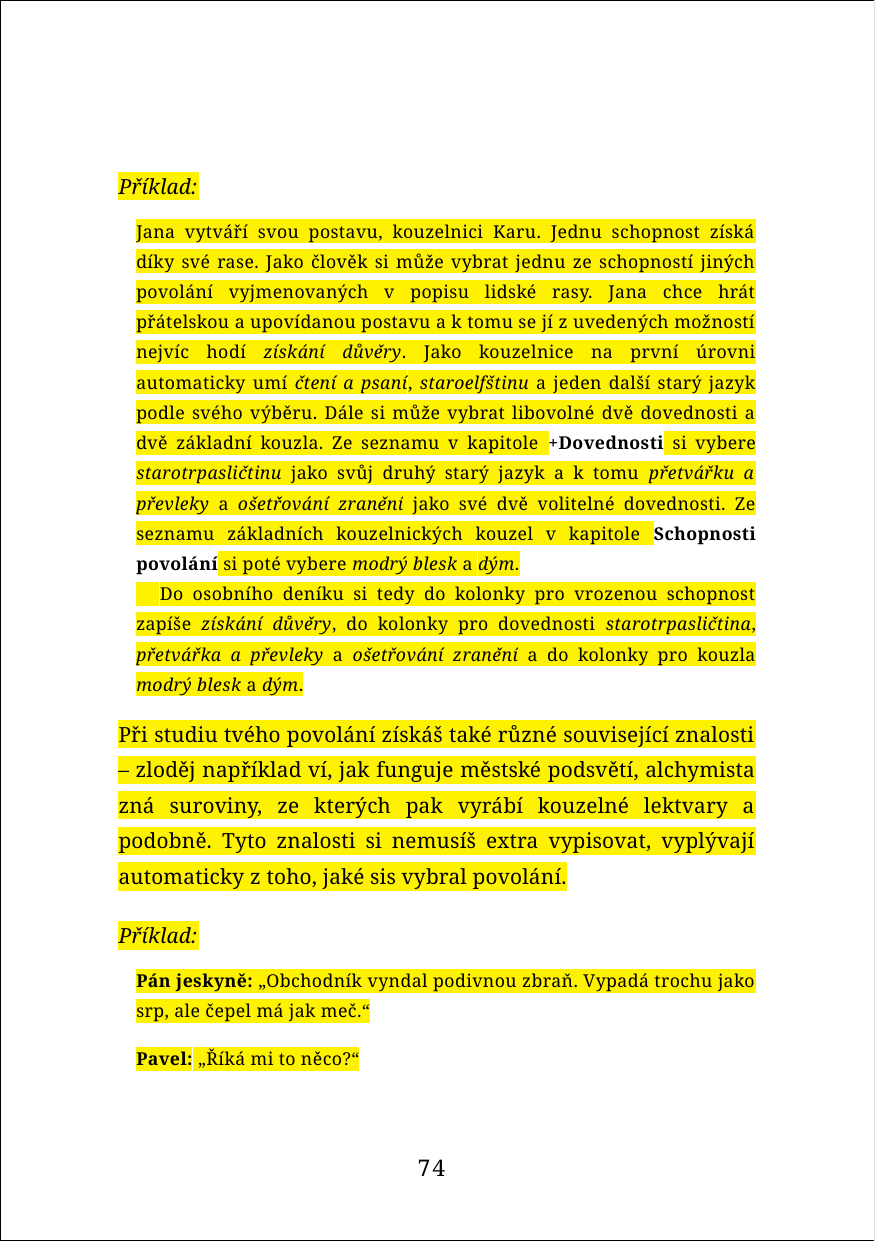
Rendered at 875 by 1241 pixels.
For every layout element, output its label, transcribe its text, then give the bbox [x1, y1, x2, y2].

text Příklad: [118, 172, 756, 200]
text Pavel: „Říká mi to něco?“ [136, 1047, 756, 1071]
text Jana vytváří svou postavu, kouzelnici Karu. Jednu schopnost získá díky své rase. Jako člověk si může vybrat jednu ze schopností jiných povolání vyjmenovaných v popisu lidské rasy. Jana chce hrát přátelskou a upovídanou postavu a k tomu se jí z uvedených možností nejvíc hodí získání důvěry. Jako kouzelnice na první úrovni automaticky umí čtení a psaní, staroelfštinu a jeden další starý jazyk podle svého výběru. Dále si může vybrat libovolné dvě dovednosti a dvě základní kouzla. Ze seznamu v kapitole +Dovednosti si vybere starotrpasličtinu jako svůj druhý starý jazyk a k tomu přetvářku a převleky a ošetřování zranění jako své dvě volitelné dovednosti. Ze seznamu základních kouzelnických kouzel v kapitole Schopnosti povolání si poté vybere modrý blesk a dým. Do osobního deníku si tedy do kolonky pro vrozenou schopnost zapíše získání důvěry, do kolonky pro dovednosti starotrpasličtina, přetvářka a převleky a ošetřování zranění a do kolonky pro kouzla modrý blesk a dým. [136, 219, 756, 696]
text Pán jeskyně: „Obchodník vyndal podivnou zbraň. Vypadá trochu jako srp, ale čepel má jak meč.“ [136, 969, 756, 1023]
text Při studiu tvého povolání získáš také různé související znalosti – zloděj například ví, jak funguje městské podsvětí, alchymista zná suroviny, ze kterých pak vyrábí kouzelné lektvary a podobně. Tyto znalosti si nemusíš extra vypisovat, vyplývají automaticky z toho, jaké sis vybral povolání. [118, 720, 756, 891]
text Příklad: [118, 921, 756, 950]
